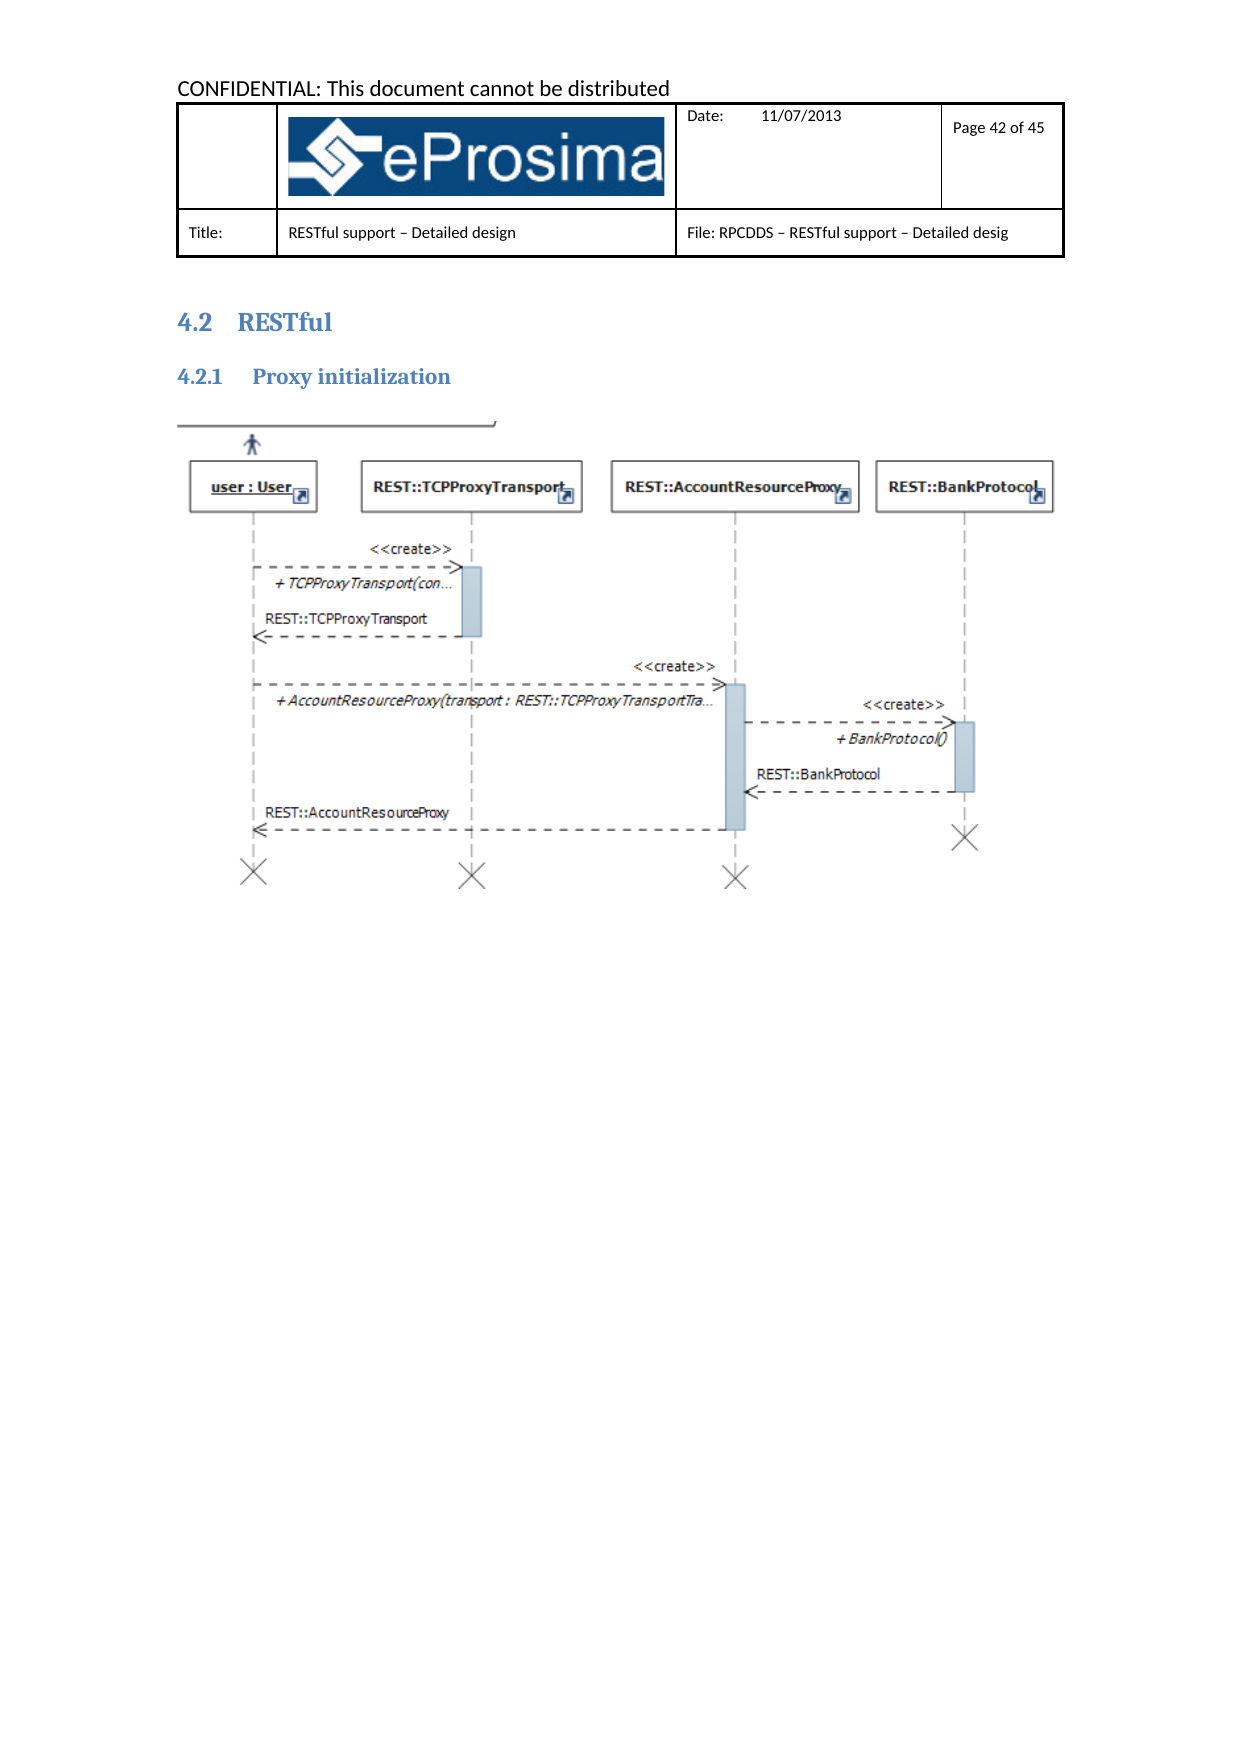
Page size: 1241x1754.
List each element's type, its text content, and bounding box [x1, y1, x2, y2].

subtitle Proxy initialization [177, 364, 1063, 390]
subtitle RESTful [177, 307, 1063, 338]
picture [288, 117, 665, 196]
picture [177, 421, 1063, 889]
